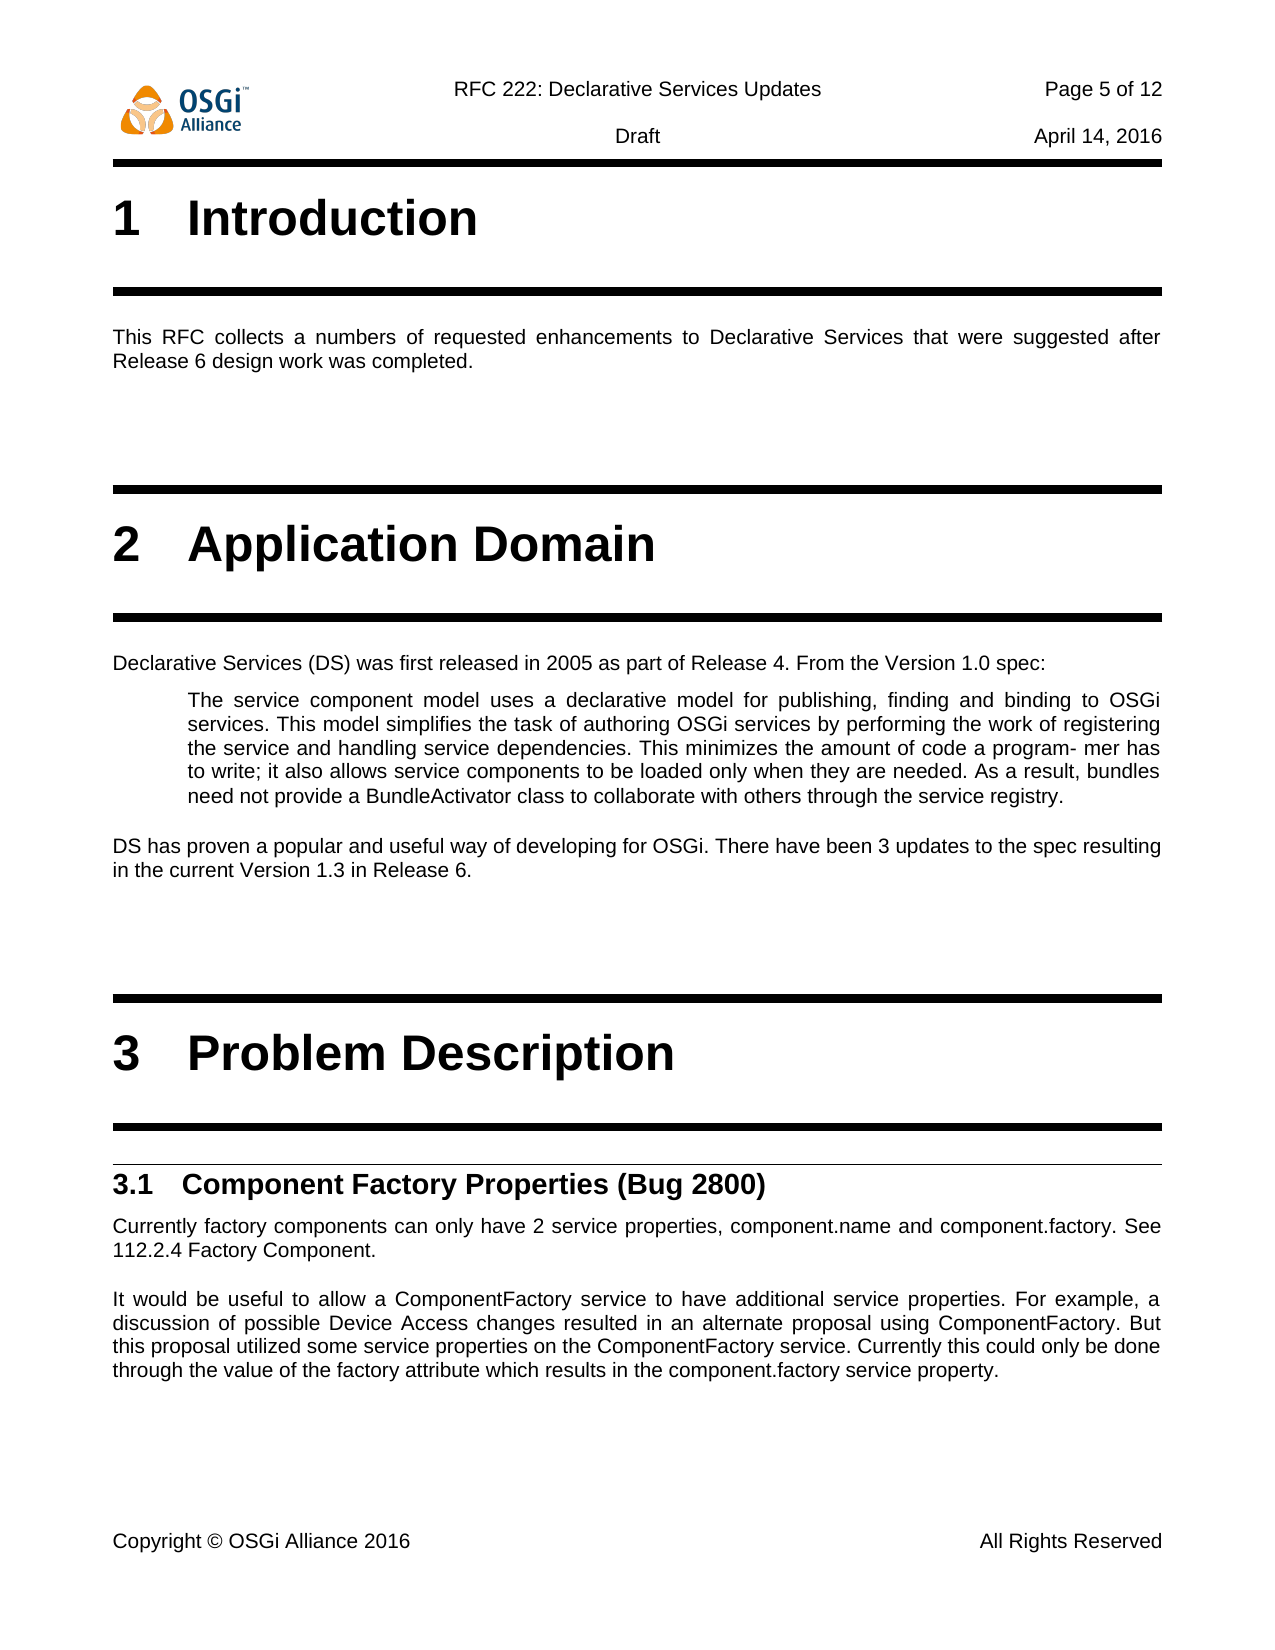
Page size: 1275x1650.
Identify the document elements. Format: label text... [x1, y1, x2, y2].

text It would be useful to allow a ComponentFactory service to have additional service properties. For example, a discussion of possible Device Access changes resulted in an alternate proposal using ComponentFactory. But this proposal utilized some service properties on the ComponentFactory service. Currently this could only be done through the value of the factory attribute which results in the component.factory service property. [112, 1286, 1162, 1382]
subtitle Introduction [112, 160, 1162, 296]
text Declarative Services (DS) was first released in 2005 as part of Release 4. From the Version 1.0 spec: [112, 651, 1162, 675]
text This RFC collects a numbers of requested enhancements to Declarative Services that were suggested after Release 6 design work was completed. [112, 325, 1162, 373]
subtitle Application Domain [112, 486, 1162, 622]
subtitle Problem Description [112, 995, 1162, 1131]
subtitle Component Factory Properties (Bug 2800) [112, 1165, 1162, 1201]
text The service component model uses a declarative model for publishing, finding and binding to OSGi services. This model simplifies the task of authoring OSGi services by performing the work of registering the service and handling service dependencies. This minimizes the amount of code a program- mer has to write; it also allows service components to be loaded only when they are needed. As a result, bundles need not provide a BundleActivator class to collaborate with others through the service registry. [187, 687, 1162, 809]
text DS has proven a popular and useful way of developing for OSGi. There have been 3 updates to the spec resulting in the current Version 1.3 in Release 6. [112, 834, 1162, 882]
text Currently factory components can only have 2 service properties, component.name and component.factory. See 112.2.4 Factory Component. [112, 1213, 1162, 1261]
picture [113, 78, 257, 142]
